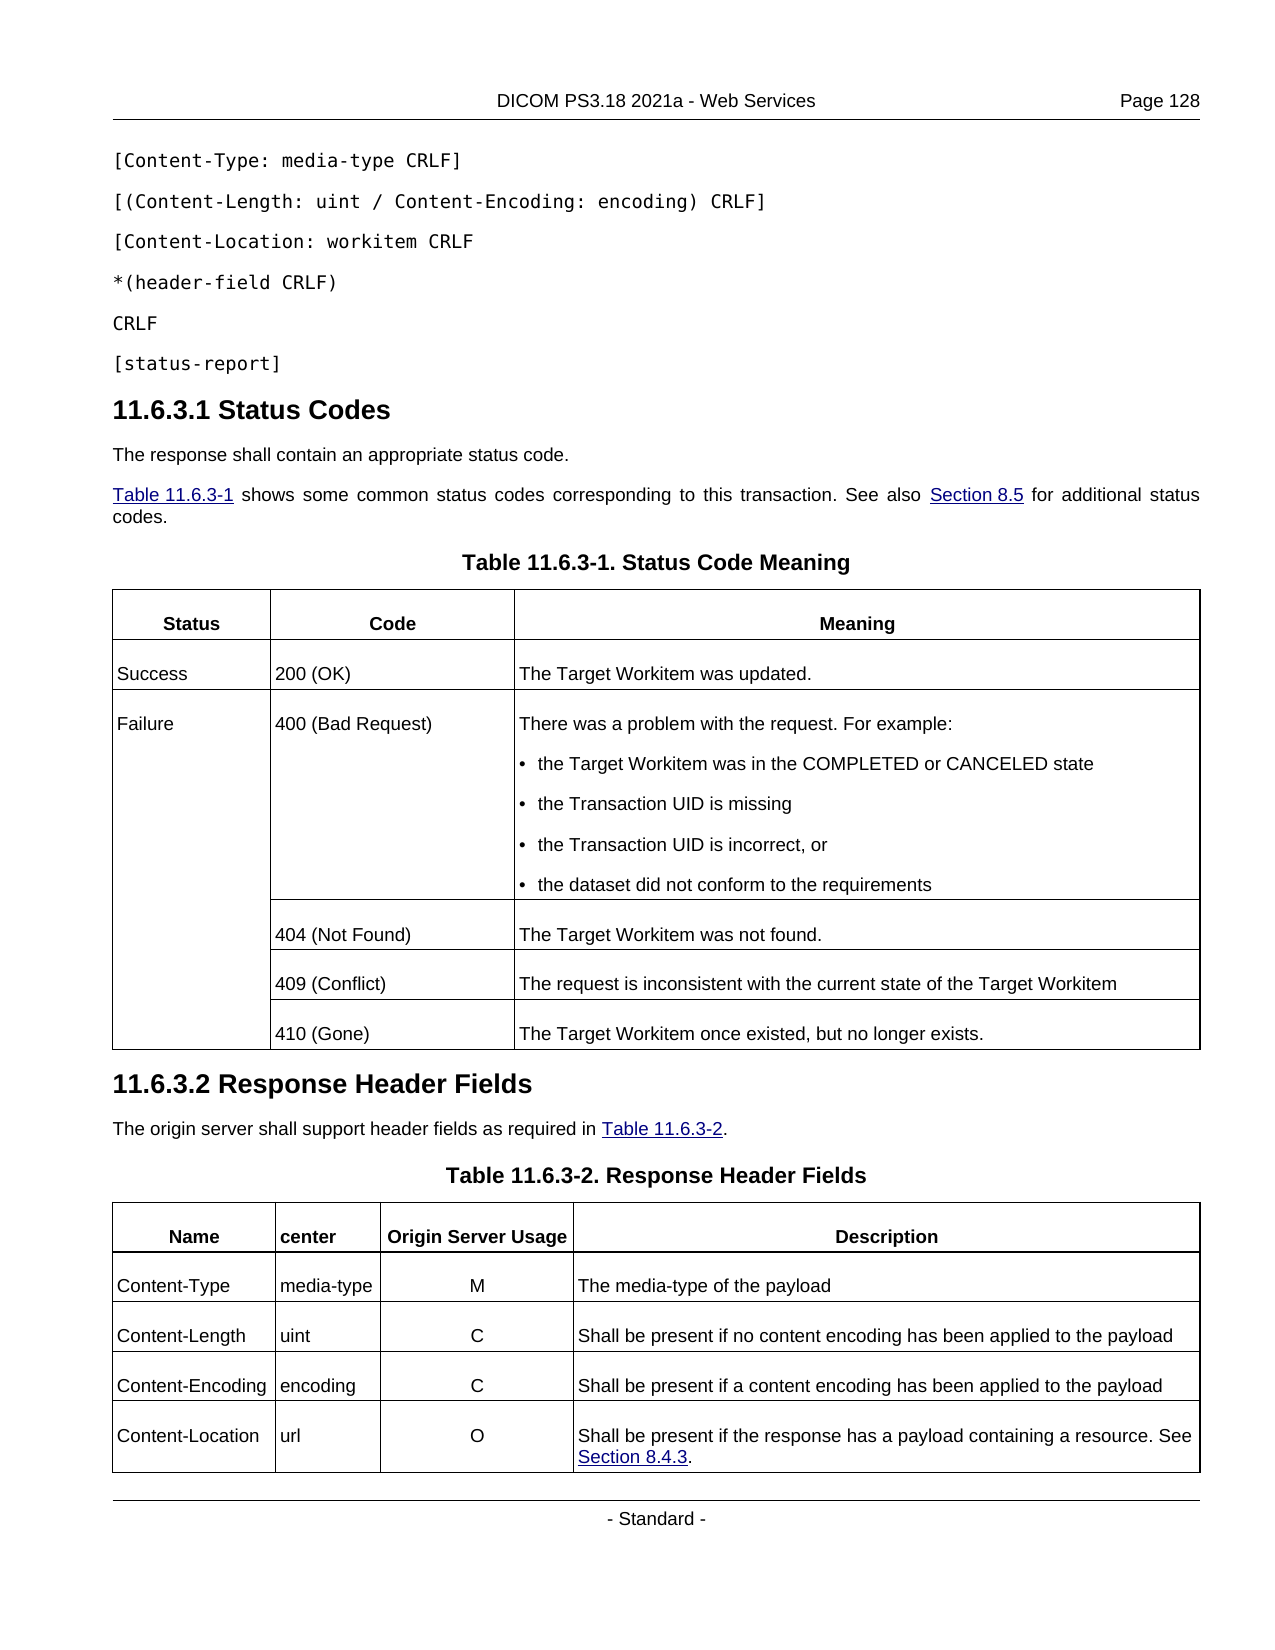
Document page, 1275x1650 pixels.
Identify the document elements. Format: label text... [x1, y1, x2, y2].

table_cell Shall be present if a content encoding has been applied to the payload [574, 1352, 1199, 1400]
text Table 11.6.3-2. Response Header Fields [112, 1162, 1200, 1188]
table_cell url [276, 1401, 380, 1472]
table_cell 410 (Gone) [271, 1000, 514, 1048]
text [Content-Location: workitem CRLF [112, 231, 1200, 253]
table_cell encoding [276, 1352, 380, 1400]
text Table 11.6.3-1. Status Code Meaning [112, 550, 1200, 576]
table_cell There was a problem with the request. For example: • the Target Workitem was in the COMPLETED or CANCELED state • the Transaction UID is missing • the Transaction UID is incorrect, or • the dataset did not conform to the requirements [515, 690, 1199, 899]
text 11.6.3.1 Status Codes [112, 394, 1200, 425]
table_cell The Target Workitem was updated. [515, 640, 1199, 688]
table_header Description [574, 1203, 1199, 1251]
text [(Content-Length: uint / Content-Encoding: encoding) CRLF] [112, 191, 1200, 212]
table_cell Failure [113, 690, 270, 1048]
table_cell The Target Workitem once existed, but no longer exists. [515, 1000, 1199, 1048]
table_cell uint [276, 1302, 380, 1351]
table_cell 404 (Not Found) [271, 900, 514, 949]
text 11.6.3.2 Response Header Fields [112, 1068, 1200, 1099]
table_cell 400 (Bad Request) [271, 690, 514, 899]
text Table 11.6.3-1 shows some common status codes corresponding to this transaction. See also Section 8.5 for additional status codes. [112, 484, 1200, 527]
table_cell 409 (Conflict) [271, 950, 514, 999]
table_cell The Target Workitem was not found. [515, 900, 1199, 949]
table_cell 200 (OK) [271, 640, 514, 688]
table_cell C [381, 1352, 573, 1400]
table_header Origin Server Usage [381, 1203, 573, 1251]
table_cell O [381, 1401, 573, 1472]
table_cell Shall be present if the response has a payload containing a resource. See Section 8.4.3. [574, 1401, 1199, 1472]
table_cell Content-Location [113, 1401, 275, 1472]
table_cell Content-Length [113, 1302, 275, 1351]
table_header Code [271, 590, 514, 639]
table_cell C [381, 1302, 573, 1351]
table_header Meaning [515, 590, 1199, 639]
text CRLF [112, 312, 1200, 334]
text The origin server shall support header fields as required in Table 11.6.3-2. [112, 1118, 1200, 1140]
text [Content-Type: media-type CRLF] [112, 150, 1200, 172]
table_header Name [113, 1203, 275, 1251]
text *(header-field CRLF) [112, 272, 1200, 294]
table_header center [276, 1203, 380, 1251]
table_cell Content-Type [113, 1253, 275, 1301]
table_cell media-type [276, 1253, 380, 1301]
table_cell The request is inconsistent with the current state of the Target Workitem [515, 950, 1199, 999]
table_cell M [381, 1253, 573, 1301]
table_cell Success [113, 640, 270, 688]
text [status-report] [112, 353, 1200, 375]
table_cell The media-type of the payload [574, 1253, 1199, 1301]
table_cell Shall be present if no content encoding has been applied to the payload [574, 1302, 1199, 1351]
table_header Status [113, 590, 270, 639]
table_cell Content-Encoding [113, 1352, 275, 1400]
text The response shall contain an appropriate status code. [112, 444, 1200, 465]
